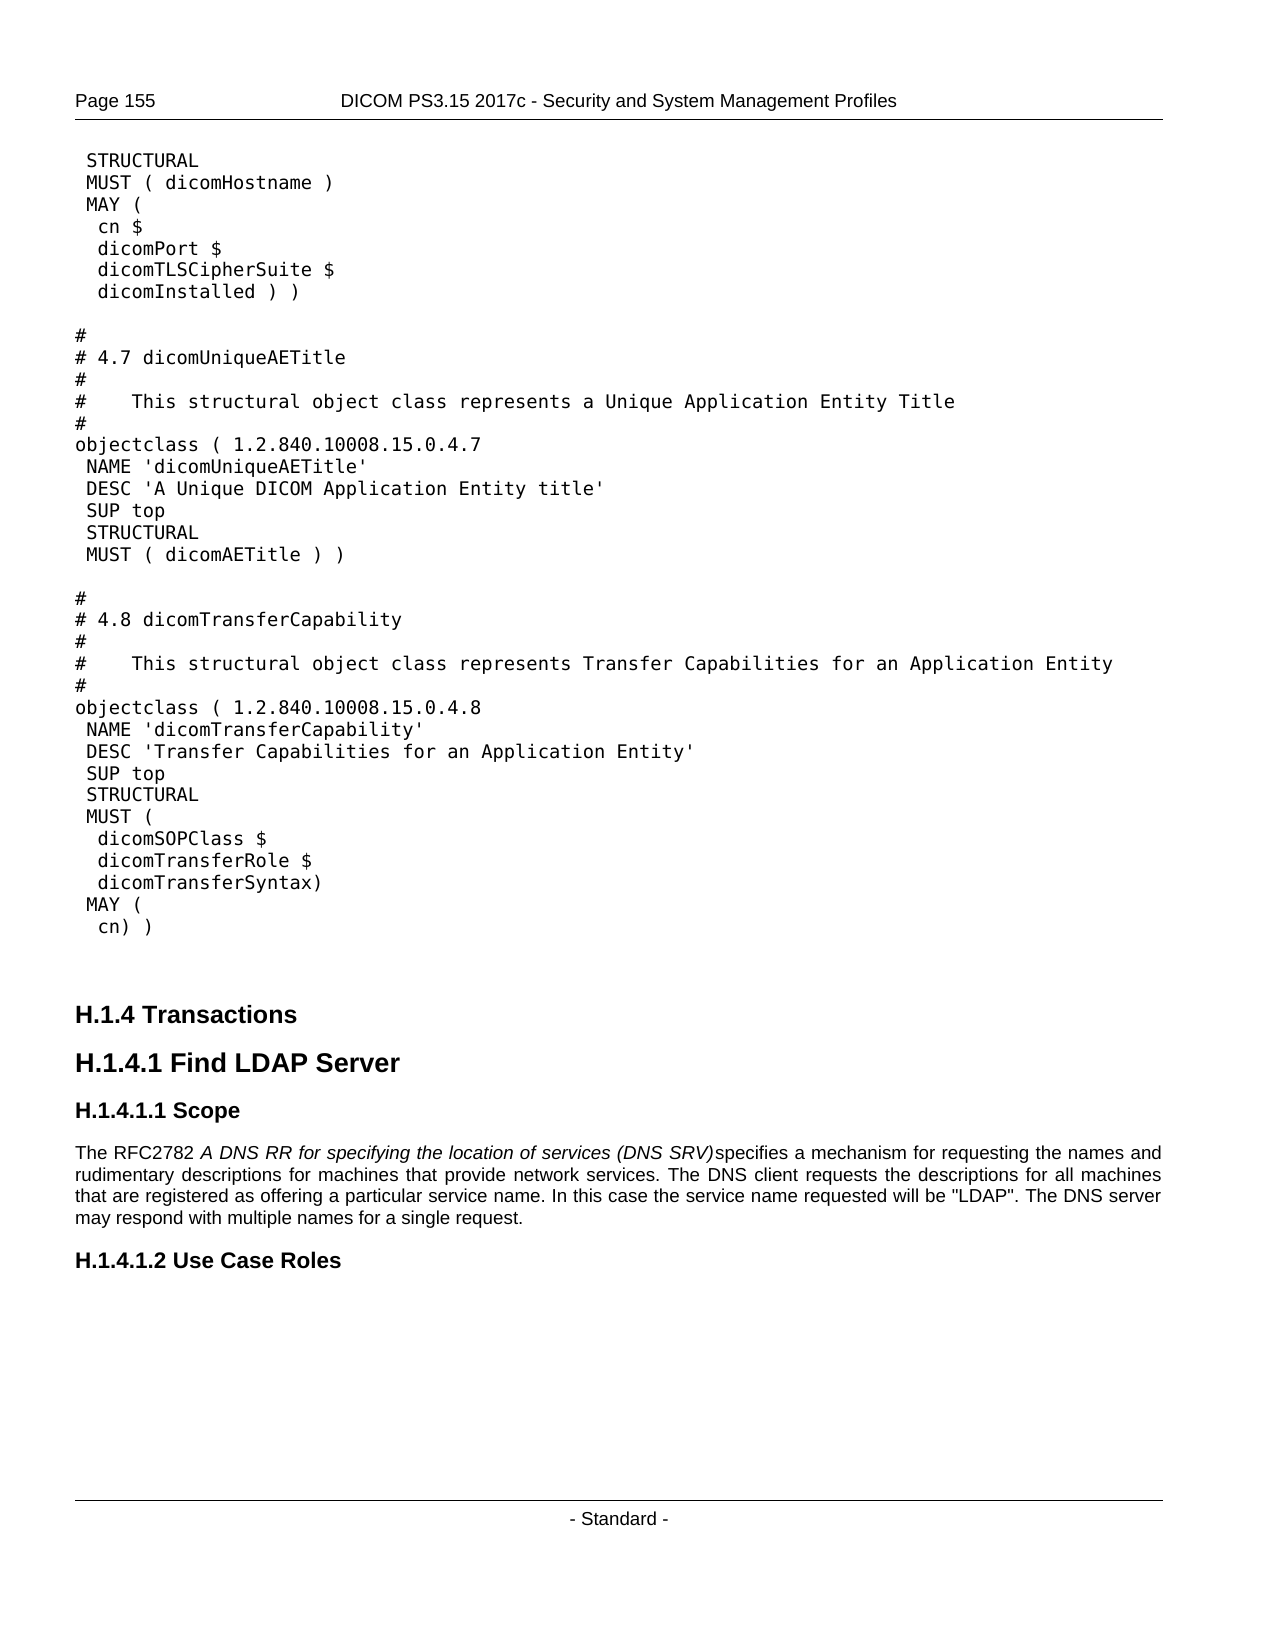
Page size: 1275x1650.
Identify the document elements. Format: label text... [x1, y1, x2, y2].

text H.1.4 Transactions [75, 1000, 1162, 1029]
text The RFC2782 A DNS RR for specifying the location of services (DNS SRV)specifies a mechanism for requesting the names and rudimentary descriptions for machines that provide network services. The DNS client requests the descriptions for all machines that are registered as offering a particular service name. In this case the service name requested will be "LDAP". The DNS server may respond with multiple names for a single request. [75, 1142, 1162, 1228]
text H.1.4.1 Find LDAP Server [75, 1047, 1162, 1079]
text H.1.4.1.1 Scope [75, 1097, 1162, 1123]
text STRUCTURAL MUST ( dicomHostname ) MAY ( cn $ dicomPort $ dicomTLSCipherSuite $ dicomInstalled ) ) # # 4.7 dicomUniqueAETitle # # This structural object class represents a Unique Application Entity Title # objectclass ( 1.2.840.10008.15.0.4.7 NAME 'dicomUniqueAETitle' DESC 'A Unique DICOM Application Entity title' SUP top STRUCTURAL MUST ( dicomAETitle ) ) # # 4.8 dicomTransferCapability # # This structural object class represents Transfer Capabilities for an Application Entity # objectclass ( 1.2.840.10008.15.0.4.8 NAME 'dicomTransferCapability' DESC 'Transfer Capabilities for an Application Entity' SUP top STRUCTURAL MUST ( dicomSOPClass $ dicomTransferRole $ dicomTransferSyntax) MAY ( cn) ) [75, 150, 1162, 981]
text H.1.4.1.2 Use Case Roles [75, 1247, 1162, 1273]
